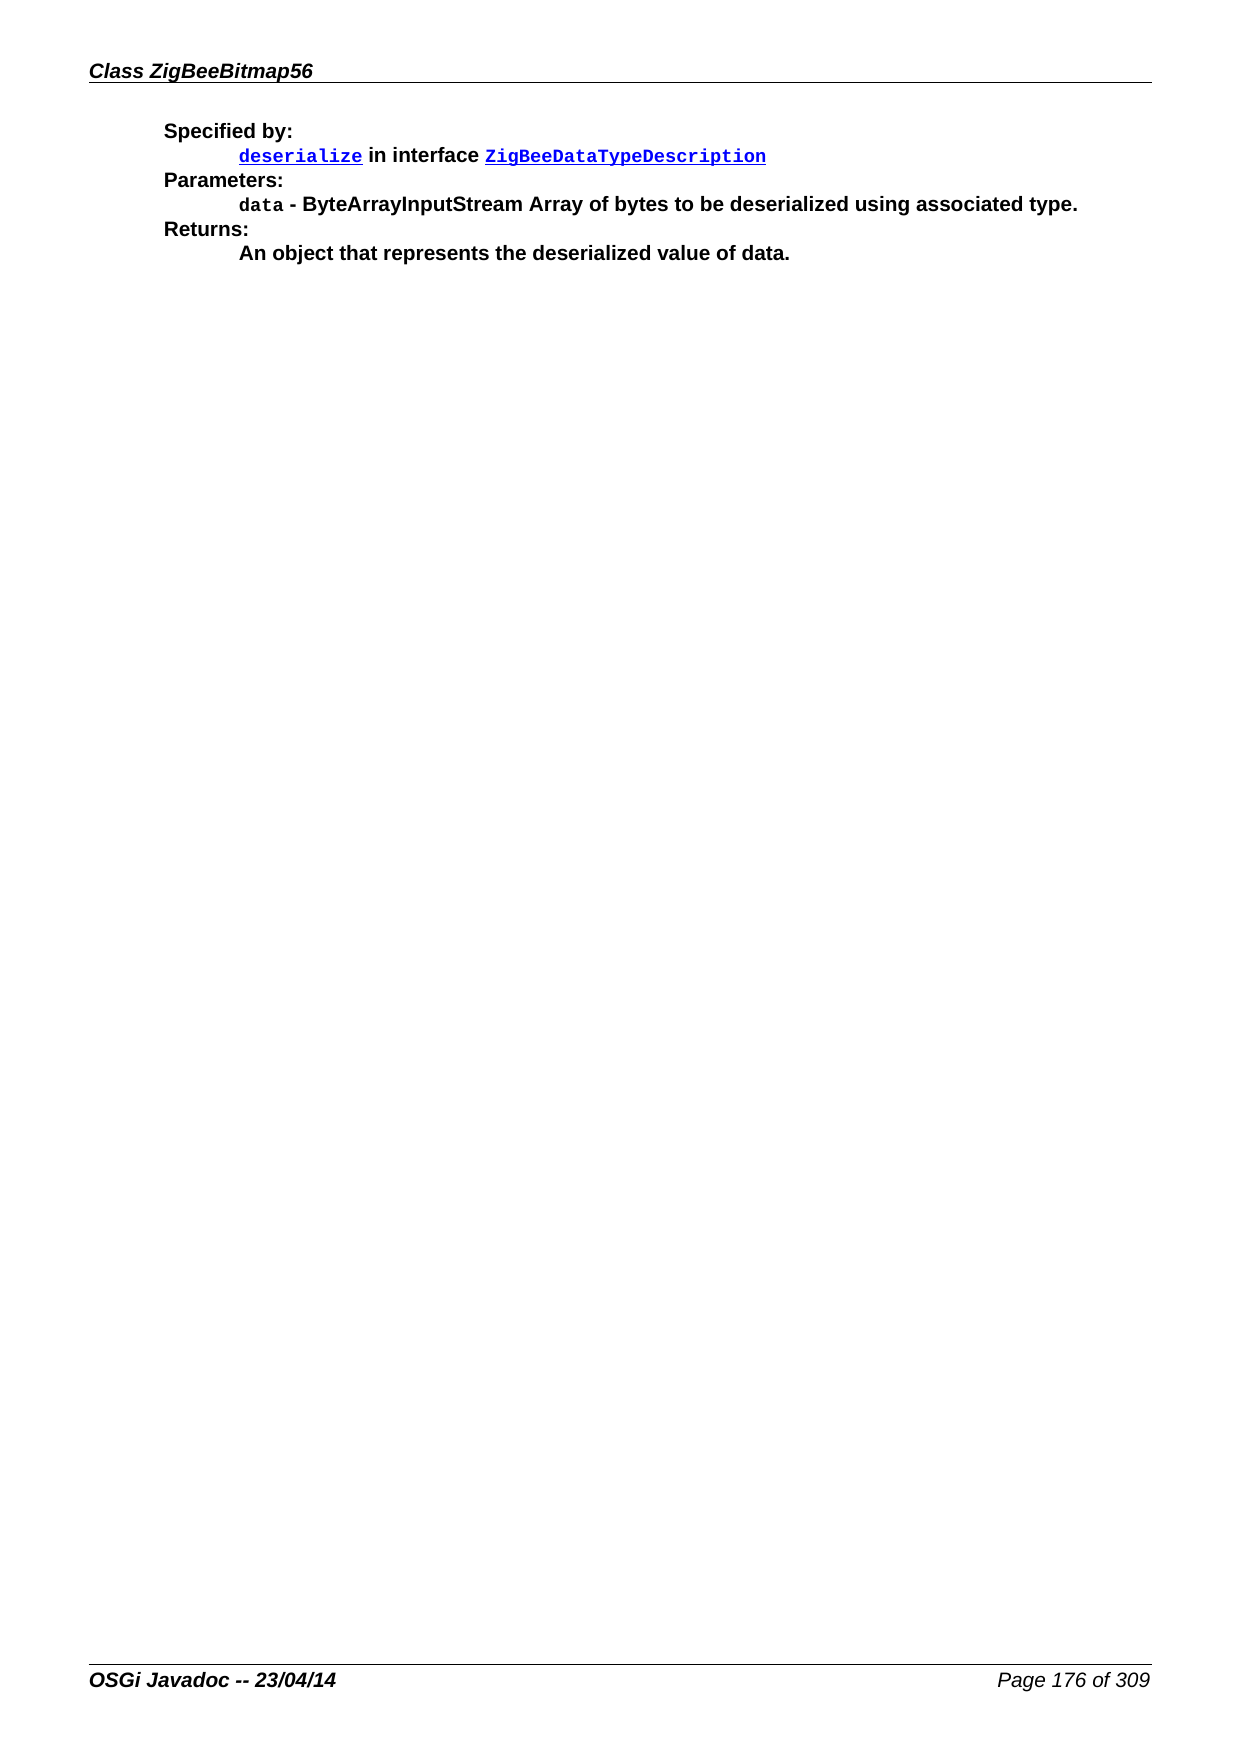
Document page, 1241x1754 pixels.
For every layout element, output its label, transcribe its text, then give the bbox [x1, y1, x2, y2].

text Parameters: [163, 168, 1152, 192]
text data - ByteArrayInputStream Array of bytes to be deserialized using associated type. [238, 192, 1152, 217]
text Specified by: [163, 118, 1152, 142]
text deserialize in interface ZigBeeDataTypeDescription [238, 142, 1152, 168]
text Returns: [163, 217, 1152, 241]
text An object that represents the deserialized value of data. [238, 241, 1152, 265]
